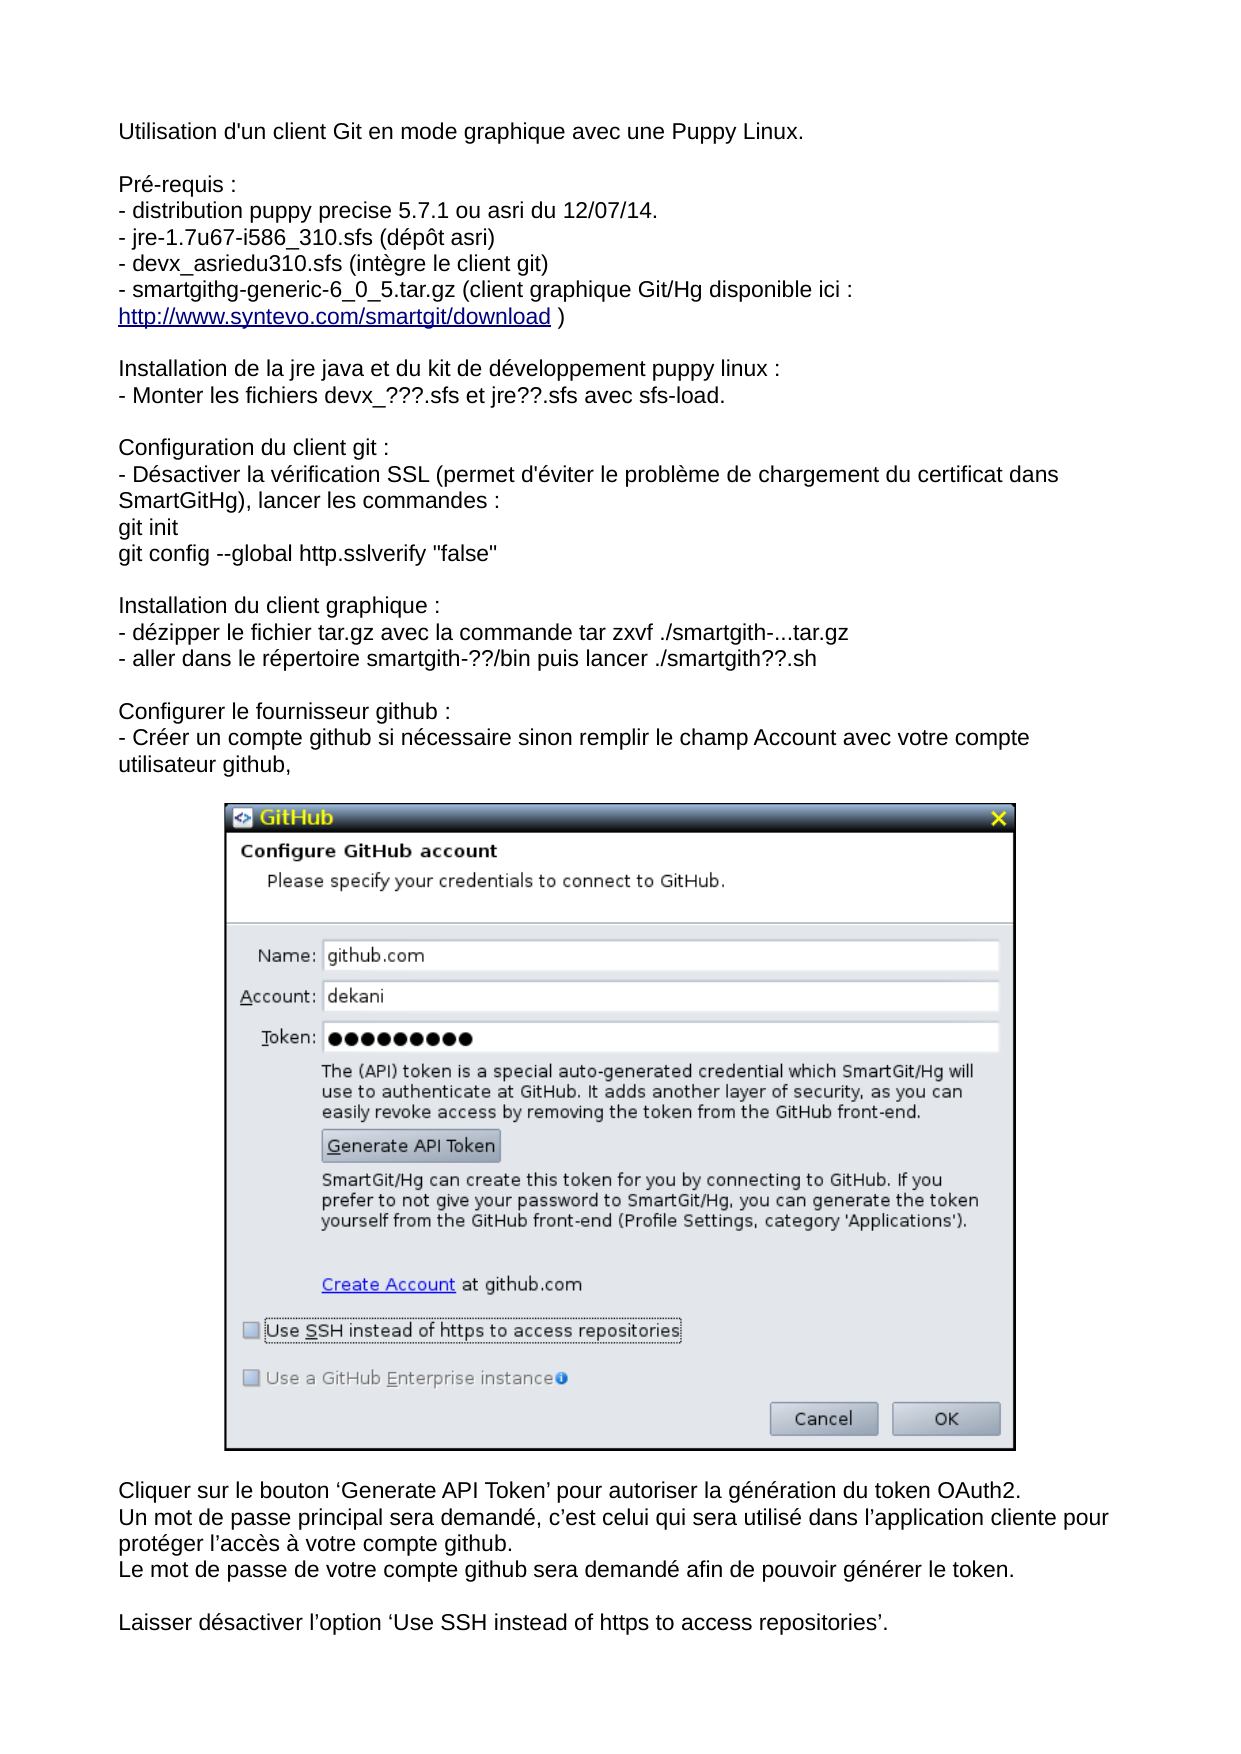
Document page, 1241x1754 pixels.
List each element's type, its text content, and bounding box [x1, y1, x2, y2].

picture [224, 803, 1016, 1451]
text Un mot de passe principal sera demandé, c’est celui qui sera utilisé dans l’application cliente pour protéger l’accès à votre compte github. [118, 1504, 1122, 1556]
text - distribution puppy precise 5.7.1 ou asri du 12/07/14. [118, 197, 1122, 223]
text Configurer le fournisseur github : [118, 698, 1122, 724]
text - Monter les fichiers devx_???.sfs et jre??.sfs avec sfs-load. [118, 382, 1122, 408]
text - devx_asriedu310.sfs (intègre le client git) [118, 250, 1122, 276]
text Installation du client graphique : [118, 592, 1122, 619]
text Utilisation d'un client Git en mode graphique avec une Puppy Linux. [118, 118, 1122, 144]
text - aller dans le répertoire smartgith-??/bin puis lancer ./smartgith??.sh [118, 645, 1122, 672]
text Configuration du client git : [118, 434, 1122, 461]
text - Créer un compte github si nécessaire sinon remplir le champ Account avec votre compte utilisateur github, [118, 724, 1122, 777]
text - jre-1.7u67-i586_310.sfs (dépôt asri) [118, 223, 1122, 250]
text - Désactiver la vérification SSL (permet d'éviter le problème de chargement du certificat dans SmartGitHg), lancer les commandes : [118, 461, 1122, 513]
text Le mot de passe de votre compte github sera demandé afin de pouvoir générer le token. [118, 1556, 1122, 1583]
text - dézipper le fichier tar.gz avec la commande tar zxvf ./smartgith-...tar.gz [118, 619, 1122, 645]
text Installation de la jre java et du kit de développement puppy linux : [118, 355, 1122, 382]
text git init [118, 513, 1122, 540]
text Laisser désactiver l’option ‘Use SSH instead of https to access repositories’. [118, 1609, 1122, 1635]
text git config --global http.sslverify "false" [118, 540, 1122, 566]
text - smartgithg-generic-6_0_5.tar.gz (client graphique Git/Hg disponible ici : http://www.syntevo.com/smartgit/download ) [118, 276, 1122, 329]
text Cliquer sur le bouton ‘Generate API Token’ pour autoriser la génération du token OAuth2. [118, 1477, 1122, 1504]
text Pré-requis : [118, 171, 1122, 197]
